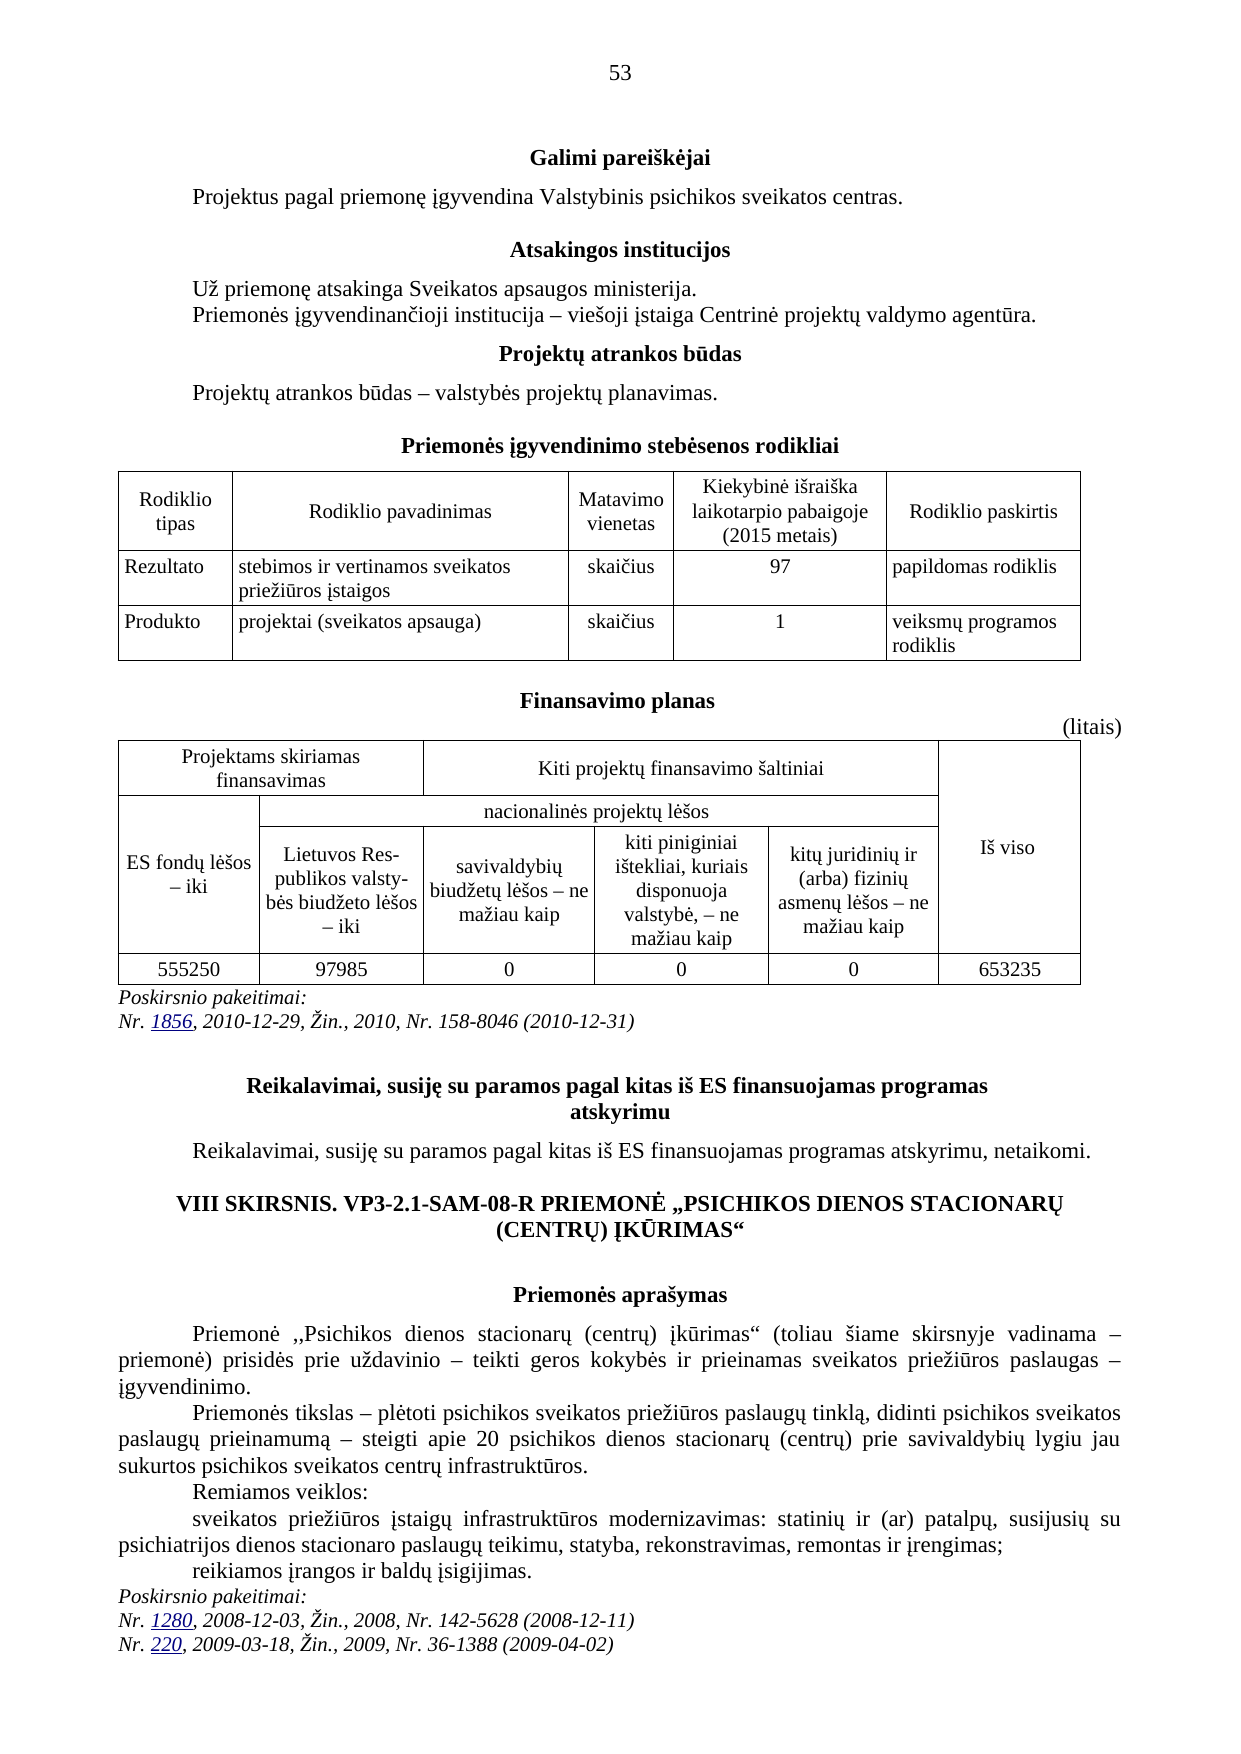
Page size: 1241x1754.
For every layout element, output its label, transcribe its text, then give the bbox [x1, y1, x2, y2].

table_cell 0 [595, 954, 768, 984]
table_header Kiti projektų finansavimo šaltiniai [424, 741, 938, 795]
text Galimi pareiškėjai [118, 144, 1122, 171]
table_cell Lietuvos Res­publikos valsty­bės biudžeto lėšos – iki [260, 827, 423, 953]
table_cell 97985 [260, 954, 423, 984]
table_cell nacionalinės projektų lėšos [260, 796, 938, 826]
table_cell kiti piniginiai ištekliai, kuriais disponuoja valstybė, – ne mažiau kaip [595, 827, 768, 953]
table_cell 555250 [119, 954, 259, 984]
table_cell kitų juridinių ir (arba) fizinių asmenų lėšos – ne mažiau kaip [769, 827, 938, 953]
text Priemonė ,,Psichikos dienos stacionarų (centrų) įkūrimas“ (toliau šiame skirsnyje vadinama – priemonė) prisidės prie uždavinio – teikti geros kokybės ir prieinamas sveikatos priežiūros paslaugas – įgyvendinimo. [118, 1320, 1122, 1399]
table_header Iš viso [939, 741, 1080, 953]
table_cell projektai (sveikatos apsauga) [233, 606, 568, 659]
table_cell veiksmų programos rodiklis [887, 606, 1080, 659]
table_header Rodiklio pavadinimas [233, 472, 568, 549]
text Finansavimo planas [118, 687, 1122, 713]
text Priemonės aprašymas [118, 1281, 1122, 1308]
text Projektus pagal priemonę įgyvendina Valstybinis psichikos sveikatos centras. [118, 183, 1122, 210]
table_cell savivaldybių biudžetų lėšos – ne mažiau kaip [424, 827, 594, 953]
table_header Kiekybinė išraiška laikotarpio pabaigoje (2015 metais) [674, 472, 886, 549]
text Poskirsnio pakeitimai: [118, 985, 1122, 1009]
text Atsakingos institucijos [118, 236, 1122, 262]
table_cell stebimos ir vertinamos sveikatos priežiūros įstaigos [233, 551, 568, 604]
text (litais) [118, 713, 1122, 740]
text Už priemonę atsakinga Sveikatos apsaugos ministerija. [118, 275, 1122, 301]
table_cell Rezultato [119, 551, 232, 604]
table_cell 0 [424, 954, 594, 984]
text Priemonės įgyvendinimo stebėsenos rodikliai [118, 432, 1122, 458]
text Remiamos veiklos: [118, 1478, 1122, 1504]
table_cell skaičius [569, 606, 673, 659]
text reikiamos įrangos ir baldų įsigijimas. [118, 1557, 1122, 1584]
text Projektų atrankos būdas [118, 340, 1122, 366]
table_cell Produkto [119, 606, 232, 659]
text Nr. 1280, 2008-12-03, Žin., 2008, Nr. 142-5628 (2008-12-11) [118, 1608, 1122, 1632]
table_cell 0 [769, 954, 938, 984]
table_cell papildomas rodiklis [887, 551, 1080, 604]
table_cell ES fondų lėšos – iki [119, 796, 259, 953]
text Nr. 220, 2009-03-18, Žin., 2009, Nr. 36-1388 (2009-04-02) [118, 1632, 1122, 1656]
text Priemonės įgyvendinančioji institucija – viešoji įstaiga Centrinė projektų valdymo agentūra. [118, 301, 1122, 328]
text Poskirsnio pakeitimai: [118, 1584, 1122, 1608]
table_header Projektams skiriamas finansavimas [119, 741, 423, 795]
text Reikalavimai, susiję su paramos pagal kitas iš ES finansuojamas programas atskyrimu, netaikomi. [118, 1137, 1122, 1163]
text Reikalavimai, susiję su paramos pagal kitas iš ES finansuojamas programas atskyrimu [118, 1072, 1122, 1124]
text VIII SKIRSNIS. VP3-2.1-SAM-08-R PRIEMONĖ „PSICHIKOS DIENOS STACIONARŲ (CENTRŲ) ĮKŪRIMAS“ [118, 1190, 1122, 1242]
text sveikatos priežiūros įstaigų infrastruktūros modernizavimas: statinių ir (ar) patalpų, susijusių su psichiatrijos dienos stacionaro paslaugų teikimu, statyba, rekonstravimas, remontas ir įrengimas; [118, 1504, 1122, 1557]
table_cell 97 [674, 551, 886, 604]
table_cell skaičius [569, 551, 673, 604]
table_cell 653235 [939, 954, 1080, 984]
text Priemonės tikslas – plėtoti psichikos sveikatos priežiūros paslaugų tinklą, didinti psichikos sveikatos paslaugų prieinamumą – steigti apie 20 psichikos dienos stacionarų (centrų) prie savivaldybių lygiu jau sukurtos psichikos sveikatos centrų infrastruktūros. [118, 1399, 1122, 1478]
table_cell 1 [674, 606, 886, 659]
table_header Rodiklio paskirtis [887, 472, 1080, 549]
text Projektų atrankos būdas – valstybės projektų planavimas. [118, 379, 1122, 405]
text Nr. 1856, 2010-12-29, Žin., 2010, Nr. 158-8046 (2010-12-31) [118, 1009, 1122, 1033]
table_header Rodiklio tipas [119, 472, 232, 549]
table_header Matavimo vienetas [569, 472, 673, 549]
